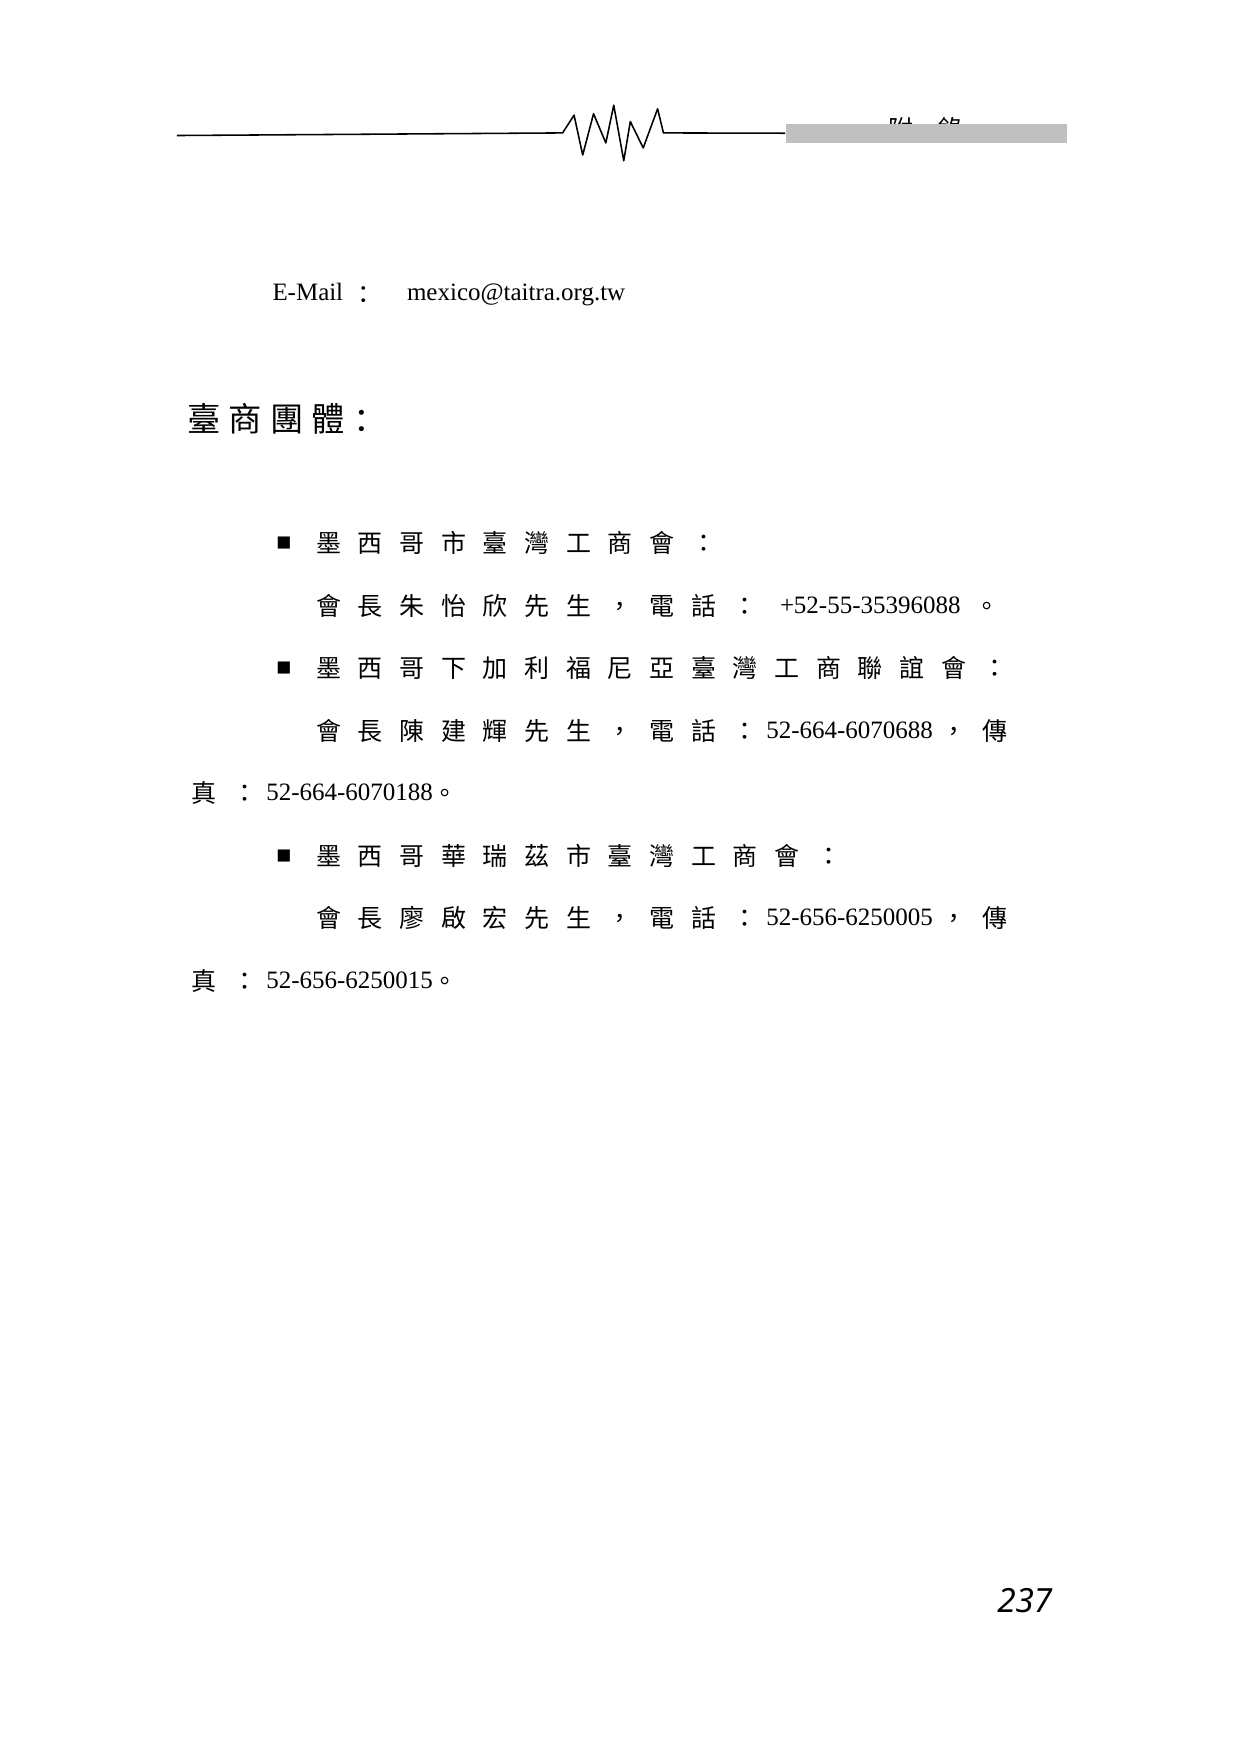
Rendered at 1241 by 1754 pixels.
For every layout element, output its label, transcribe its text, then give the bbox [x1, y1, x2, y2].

text ■ 墨西哥下加利福尼亞臺灣工商聯誼會： [183, 625, 1058, 688]
text 臺商團體： [183, 375, 1058, 438]
text E-Mail：mexico@taitra.org.tw [183, 250, 1058, 313]
text 會長陳建輝先生，電話：52-664-6070688，傳真：52-664-6070188。 [183, 688, 1058, 813]
text ■ 墨西哥市臺灣工商會： [183, 500, 1058, 563]
text ■ 墨西哥華瑞茲市臺灣工商會： [183, 813, 1058, 875]
text 會長廖啟宏先生，電話：52-656-6250005，傳真：52-656-6250015。 [183, 875, 1058, 1000]
text 會長朱怡欣先生，電話：+52-55-35396088。 [183, 563, 1058, 625]
